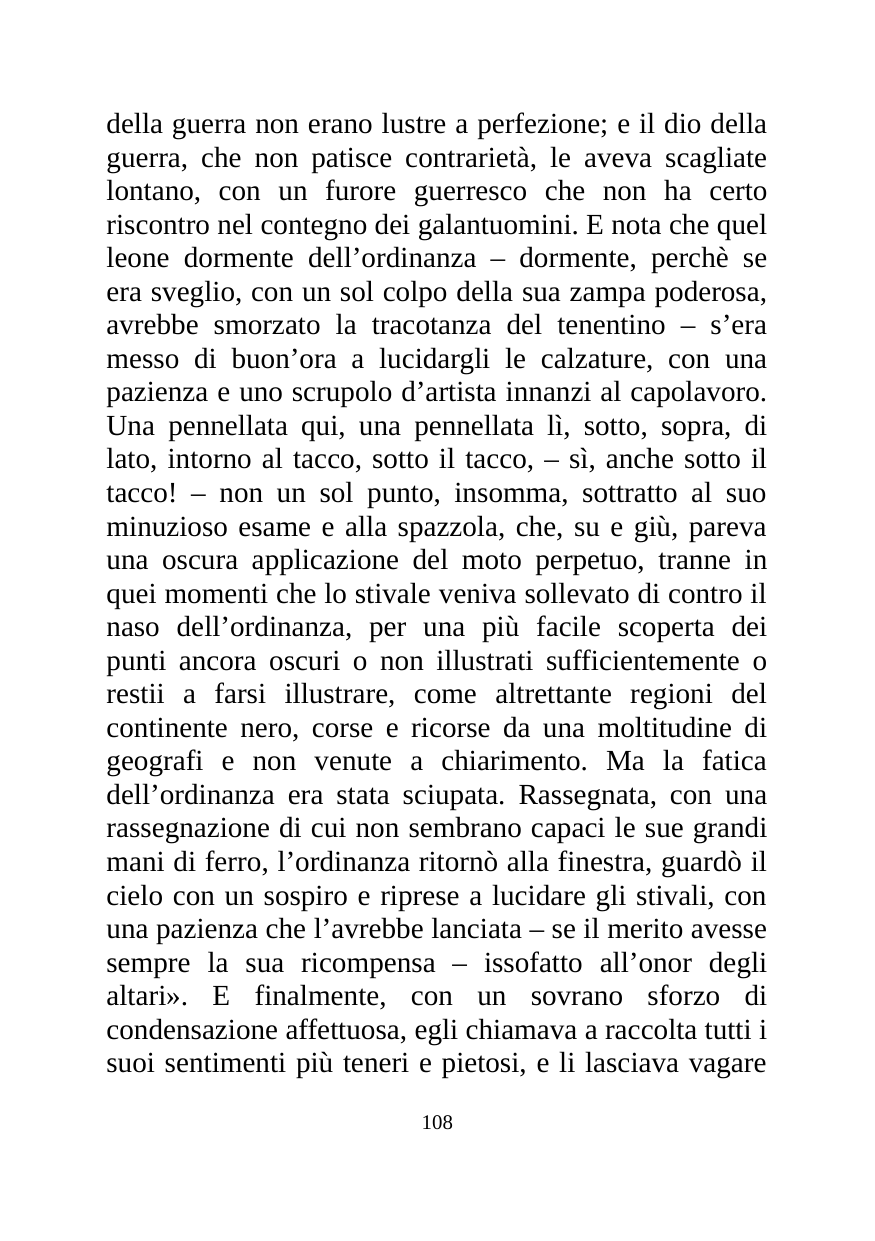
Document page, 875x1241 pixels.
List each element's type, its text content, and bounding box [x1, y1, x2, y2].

text della guerra non erano lustre a perfezione; e il dio della guerra, che non patisce contrarietà, le aveva scagliate lontano, con un furore guerresco che non ha certo riscontro nel contegno dei galantuomini. E nota che quel leone dormente dell’ordinanza – dormente, perchè se era sveglio, con un sol colpo della sua zampa poderosa, avrebbe smorzato la tracotanza del tenentino – s’era messo di buon’ora a lucidargli le calzature, con una pazienza e uno scrupolo d’artista innanzi al capolavoro. Una pennellata qui, una pennellata lì, sotto, sopra, di lato, intorno al tacco, sotto il tacco, – sì, anche sotto il tacco! – non un sol punto, insomma, sottratto al suo minuzioso esame e alla spazzola, che, su e giù, pareva una oscura applicazione del moto perpetuo, tranne in quei momenti che lo stivale veniva sollevato di contro il naso dell’ordinanza, per una più facile scoperta dei punti ancora oscuri o non illustrati sufficientemente o restii a farsi illustrare, come altrettante regioni del continente nero, corse e ricorse da una moltitudine di geografi e non venute a chiarimento. Ma la fatica dell’ordinanza era stata sciupata. Rassegnata, con una rassegnazione di cui non sembrano capaci le sue grandi mani di ferro, l’ordinanza ritornò alla finestra, guardò il cielo con un sospiro e riprese a lucidare gli stivali, con una pazienza che l’avrebbe lanciata – se il merito avesse sempre la sua ricompensa – issofatto all’onor degli altari». E finalmente, con un sovrano sforzo di condensazione affettuosa, egli chiamava a raccolta tutti i suoi sentimenti più teneri e pietosi, e li lasciava vagare [106, 106, 768, 1079]
